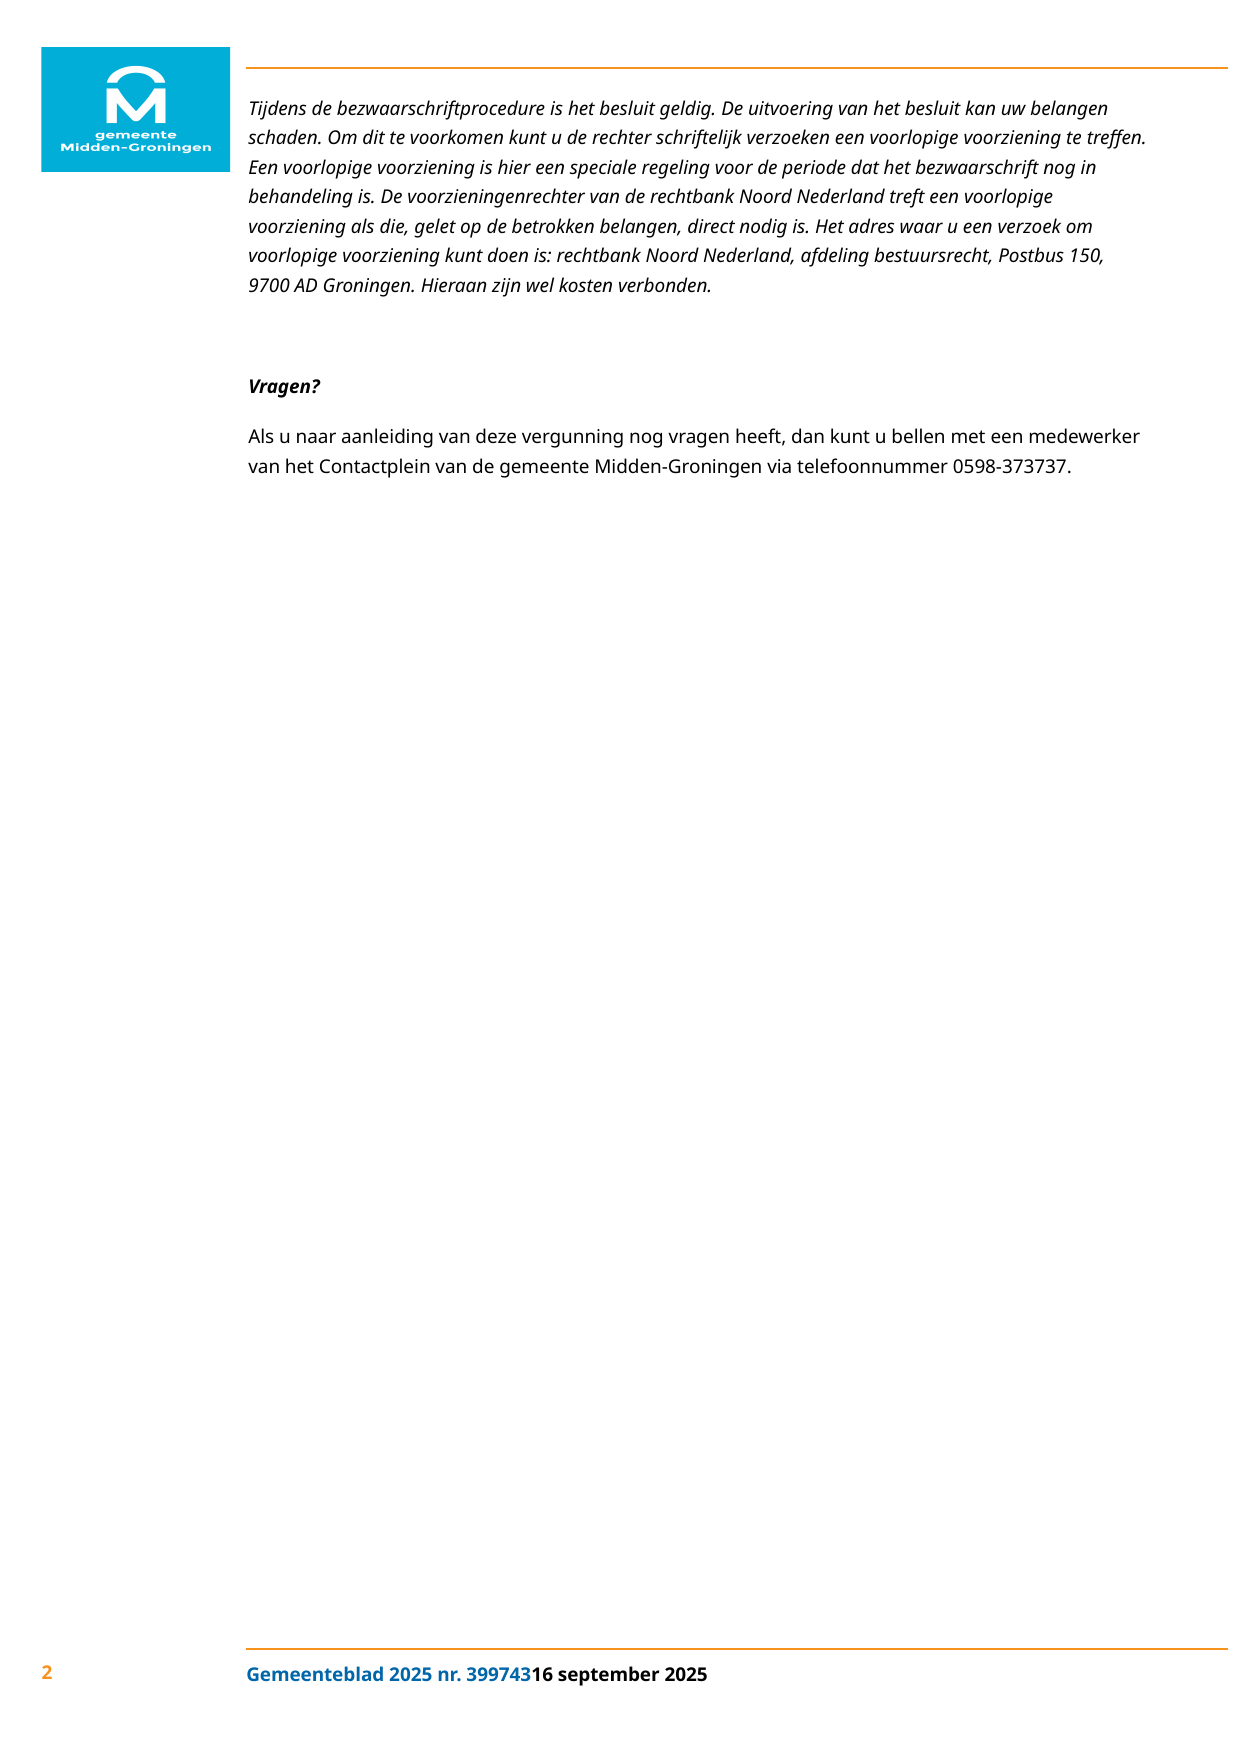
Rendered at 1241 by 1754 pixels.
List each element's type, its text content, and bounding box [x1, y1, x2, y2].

picture [184, 146, 190, 153]
picture [107, 89, 165, 122]
text Als u naar aanleiding van deze vergunning nog vragen heeft, dan kunt u bellen met een medewerker van het Contactplein van de gemeente Midden-Groningen via telefoonnummer 0598-373737. [248, 423, 1152, 479]
text Vragen? [248, 373, 1152, 399]
text Tijdens de bezwaarschriftprocedure is het besluit geldig. De uitvoering van het besluit kan uw belangen schaden. Om dit te voorkomen kunt u de rechter schriftelijk verzoeken een voorlopige voorziening te treffen. Een voorlopige voorziening is hier een speciale regeling voor de periode dat het bezwaarschrift nog in behandeling is. De voorzieningenrechter van de rechtbank Noord Nederland treft een voorlopige voorziening als die, gelet op de betrokken belangen, direct nodig is. Het adres waar u een verzoek om voorlopige voorziening kunt doen is: rechtbank Noord Nederland, afdeling bestuursrecht, Postbus 150, 9700 AD Groningen. Hieraan zijn wel kosten verbonden. [248, 95, 1152, 298]
picture [108, 66, 164, 82]
